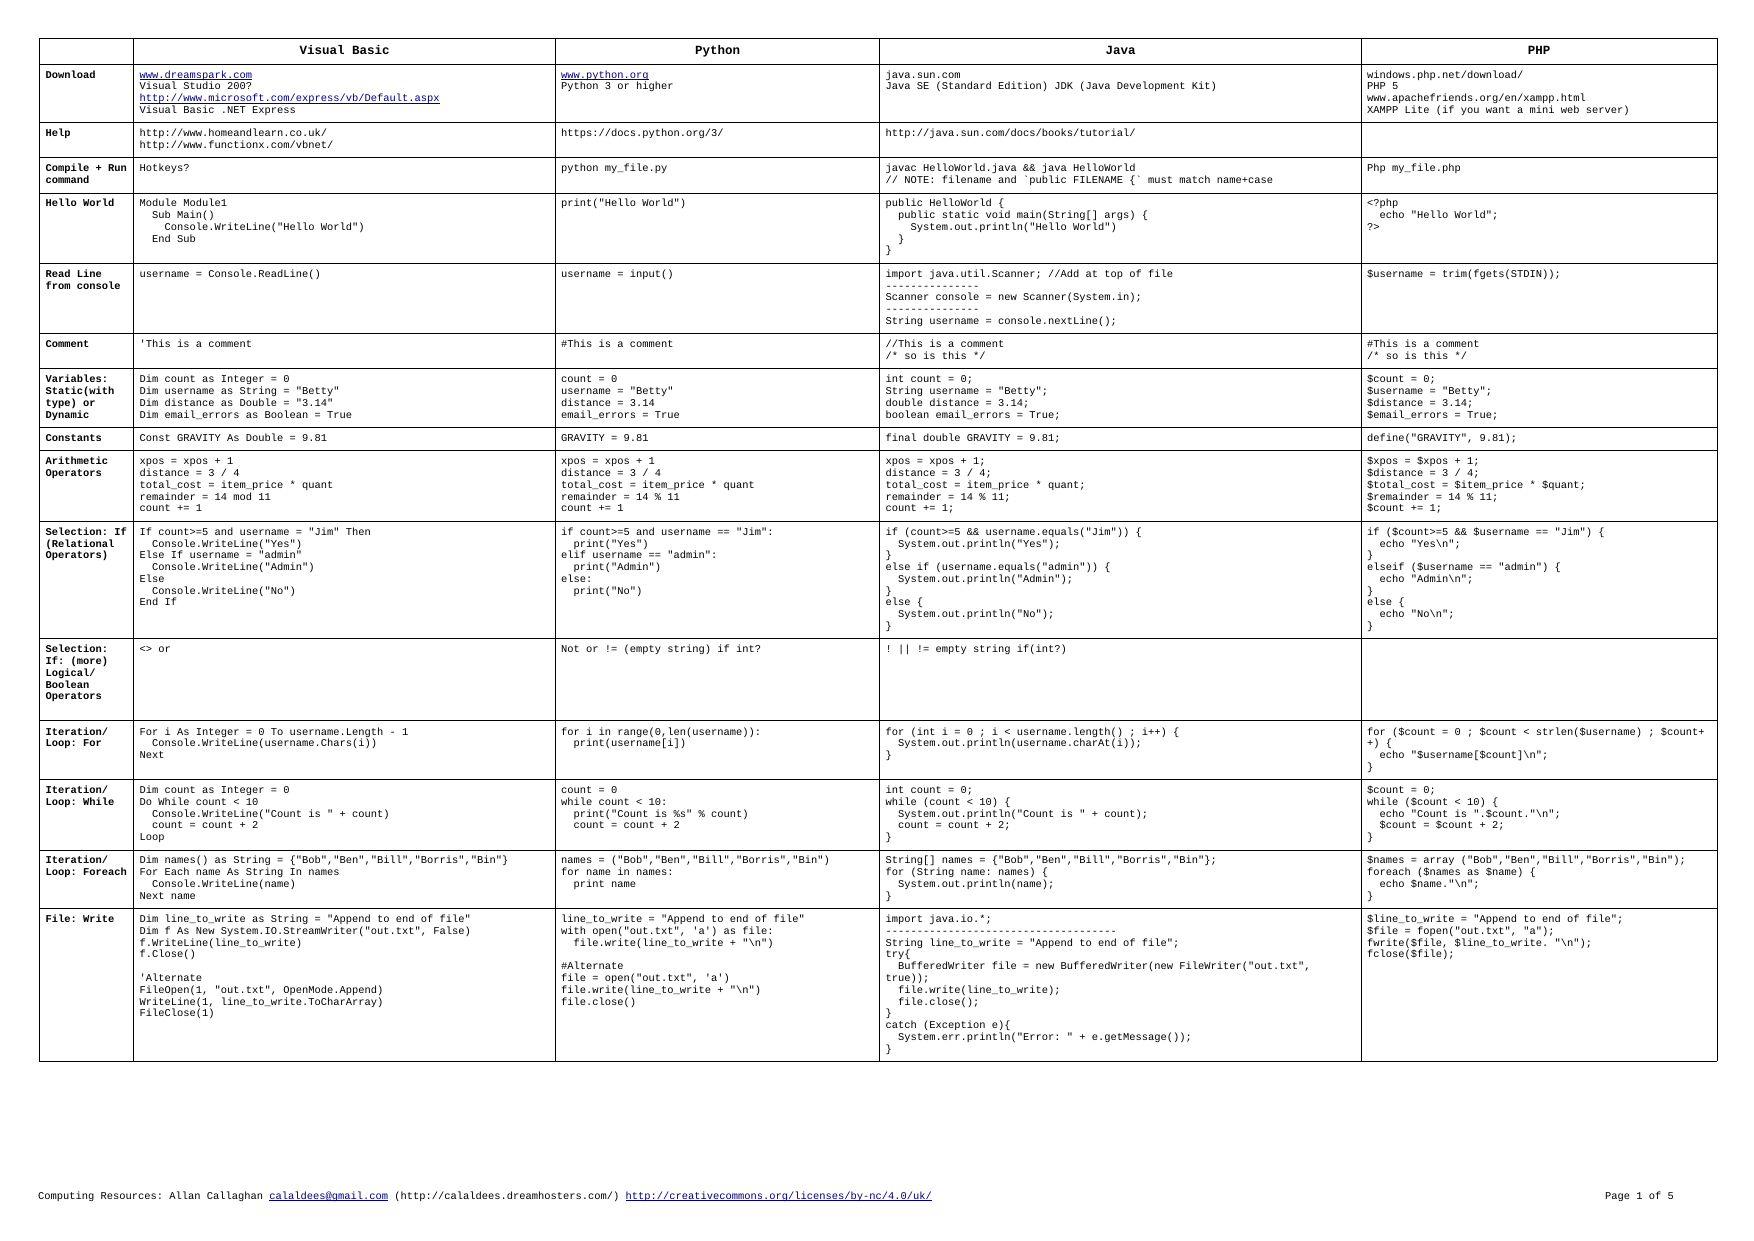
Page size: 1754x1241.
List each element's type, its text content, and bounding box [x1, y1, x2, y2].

table_cell Variables: Static(with type) or Dynamic [40, 369, 133, 427]
table_cell if count>=5 and username == "Jim": print("Yes") elif username == "admin": print("Admin") else: print("No") [556, 522, 879, 638]
table_header Python [556, 39, 879, 63]
table_cell <> or [134, 639, 555, 720]
table_cell For i As Integer = 0 To username.Length - 1 Console.WriteLine(username.Chars(i)) Next [134, 721, 555, 779]
table_cell http://java.sun.com/docs/books/tutorial/ [880, 123, 1361, 157]
table_cell Iteration/Loop: While [40, 780, 133, 849]
table_cell Dim line_to_write as String = "Append to end of file" Dim f As New System.IO.StreamWriter("out.txt", False) f.WriteLine(line_to_write) f.Close() 'Alternate FileOpen(1, "out.txt", OpenMode.Append) WriteLine(1, line_to_write.ToCharArray) FileClose(1) [134, 909, 555, 1061]
table_cell www.python.org Python 3 or higher [556, 65, 879, 122]
table_header PHP [1362, 39, 1717, 63]
table_cell int count = 0; while (count < 10) { System.out.println("Count is " + count); count = count + 2; } [880, 780, 1361, 849]
table_cell www.dreamspark.com Visual Studio 200? http://www.microsoft.com/express/vb/Default.aspx Visual Basic .NET Express [134, 65, 555, 122]
table_cell Selection: If (Relational Operators) [40, 522, 133, 638]
table_cell Constants [40, 428, 133, 450]
table_cell String[] names = {"Bob","Ben","Bill","Borris","Bin"}; for (String name: names) { System.out.println(name); } [880, 851, 1361, 908]
table_cell Const GRAVITY As Double = 9.81 [134, 428, 555, 450]
table_cell $count = 0; $username = "Betty"; $distance = 3.14; $email_errors = True; [1362, 369, 1717, 427]
table_cell Hotkeys? [134, 158, 555, 192]
table_cell if ($count>=5 && $username == "Jim") { echo "Yes\n"; } elseif ($username == "admin") { echo "Admin\n"; } else { echo "No\n"; } [1362, 522, 1717, 638]
table_cell $username = trim(fgets(STDIN)); [1362, 264, 1717, 333]
table_cell https://docs.python.org/3/ [556, 123, 879, 157]
table_header Visual Basic [134, 39, 555, 63]
table_cell Dim count as Integer = 0 Do While count < 10 Console.WriteLine("Count is " + count) count = count + 2 Loop [134, 780, 555, 849]
table_cell Comment [40, 334, 133, 368]
table_cell if (count>=5 && username.equals("Jim")) { System.out.println("Yes"); } else if (username.equals("admin")) { System.out.println("Admin"); } else { System.out.println("No"); } [880, 522, 1361, 638]
table_cell Hello World [40, 194, 133, 263]
table_cell Read Line from console [40, 264, 133, 333]
table_cell #This is a comment [556, 334, 879, 368]
table_cell File: Write [40, 909, 133, 1061]
table_cell <?php echo "Hello World"; ?> [1362, 194, 1717, 263]
table_header Java [880, 39, 1361, 63]
table_cell [1362, 123, 1717, 157]
table_cell xpos = xpos + 1 distance = 3 / 4 total_cost = item_price * quant remainder = 14 mod 11 count += 1 [134, 451, 555, 521]
table_cell Module Module1 Sub Main() Console.WriteLine("Hello World") End Sub [134, 194, 555, 263]
table_cell $xpos = $xpos + 1; $distance = 3 / 4; $total_cost = $item_price * $quant; $remainder = 14 % 11; $count += 1; [1362, 451, 1717, 521]
table_cell Not or != (empty string) if int? [556, 639, 879, 720]
table_cell line_to_write = "Append to end of file" with open("out.txt", 'a') as file: file.write(line_to_write + "\n") #Alternate file = open("out.txt", 'a') file.write(line_to_write + "\n") file.close() [556, 909, 879, 1061]
table_cell GRAVITY = 9.81 [556, 428, 879, 450]
table_cell Compile + Run command [40, 158, 133, 192]
table_cell Php my_file.php [1362, 158, 1717, 192]
table_cell Help [40, 123, 133, 157]
table_cell count = 0 username = "Betty" distance = 3.14 email_errors = True [556, 369, 879, 427]
table_cell //This is a comment /* so is this */ [880, 334, 1361, 368]
table_cell count = 0 while count < 10: print("Count is %s" % count) count = count + 2 [556, 780, 879, 849]
table_cell $names = array ("Bob","Ben","Bill","Borris","Bin"); foreach ($names as $name) { echo $name."\n"; } [1362, 851, 1717, 908]
table_cell final double GRAVITY = 9.81; [880, 428, 1361, 450]
table_cell int count = 0; String username = "Betty"; double distance = 3.14; boolean email_errors = True; [880, 369, 1361, 427]
table_cell Selection: If: (more) Logical/Boolean Operators [40, 639, 133, 720]
table_cell 'This is a comment [134, 334, 555, 368]
table_cell #This is a comment /* so is this */ [1362, 334, 1717, 368]
table_header [40, 39, 133, 63]
table_cell print("Hello World") [556, 194, 879, 263]
table_cell names = ("Bob","Ben","Bill","Borris","Bin") for name in names: print name [556, 851, 879, 908]
table_cell public HelloWorld { public static void main(String[] args) { System.out.println("Hello World") } } [880, 194, 1361, 263]
table_cell $count = 0; while ($count < 10) { echo "Count is ".$count."\n"; $count = $count + 2; } [1362, 780, 1717, 849]
table_cell xpos = xpos + 1 distance = 3 / 4 total_cost = item_price * quant remainder = 14 % 11 count += 1 [556, 451, 879, 521]
table_cell import java.util.Scanner; //Add at top of file --------------- Scanner console = new Scanner(System.in); --------------- String username = console.nextLine(); [880, 264, 1361, 333]
table_cell If count>=5 and username = "Jim" Then Console.WriteLine("Yes") Else If username = "admin" Console.WriteLine("Admin") Else Console.WriteLine("No") End If [134, 522, 555, 638]
table_cell Dim names() as String = {"Bob","Ben","Bill","Borris","Bin"} For Each name As String In names Console.WriteLine(name) Next name [134, 851, 555, 908]
table_cell ! || != empty string if(int?) [880, 639, 1361, 720]
table_cell import java.io.*; ------------------------------------- String line_to_write = "Append to end of file"; try{ BufferedWriter file = new BufferedWriter(new FileWriter("out.txt", true)); file.write(line_to_write); file.close(); } catch (Exception e){ System.err.println("Error: " + e.getMessage()); } [880, 909, 1361, 1061]
table_cell javac HelloWorld.java && java HelloWorld // NOTE: filename and `public FILENAME {` must match name+case [880, 158, 1361, 192]
table_cell for (int i = 0 ; i < username.length() ; i++) { System.out.println(username.charAt(i)); } [880, 721, 1361, 779]
table_cell [1362, 639, 1717, 720]
table_cell xpos = xpos + 1; distance = 3 / 4; total_cost = item_price * quant; remainder = 14 % 11; count += 1; [880, 451, 1361, 521]
table_cell http://www.homeandlearn.co.uk/ http://www.functionx.com/vbnet/ [134, 123, 555, 157]
table_cell Iteration/Loop: Foreach [40, 851, 133, 908]
table_cell windows.php.net/download/ PHP 5 www.apachefriends.org/en/xampp.html XAMPP Lite (if you want a mini web server) [1362, 65, 1717, 122]
table_cell Download [40, 65, 133, 122]
table_cell username = Console.ReadLine() [134, 264, 555, 333]
table_cell for i in range(0,len(username)): print(username[i]) [556, 721, 879, 779]
table_cell for ($count = 0 ; $count < strlen($username) ; $count++) { echo "$username[$count]\n"; } [1362, 721, 1717, 779]
table_cell Iteration/Loop: For [40, 721, 133, 779]
table_cell Dim count as Integer = 0 Dim username as String = "Betty" Dim distance as Double = "3.14" Dim email_errors as Boolean = True [134, 369, 555, 427]
table_cell Arithmetic Operators [40, 451, 133, 521]
table_cell python my_file.py [556, 158, 879, 192]
table_cell java.sun.com Java SE (Standard Edition) JDK (Java Development Kit) [880, 65, 1361, 122]
table_cell $line_to_write = "Append to end of file"; $file = fopen("out.txt", "a"); fwrite($file, $line_to_write. "\n"); fclose($file); [1362, 909, 1717, 1061]
table_cell define("GRAVITY", 9.81); [1362, 428, 1717, 450]
table_cell username = input() [556, 264, 879, 333]
